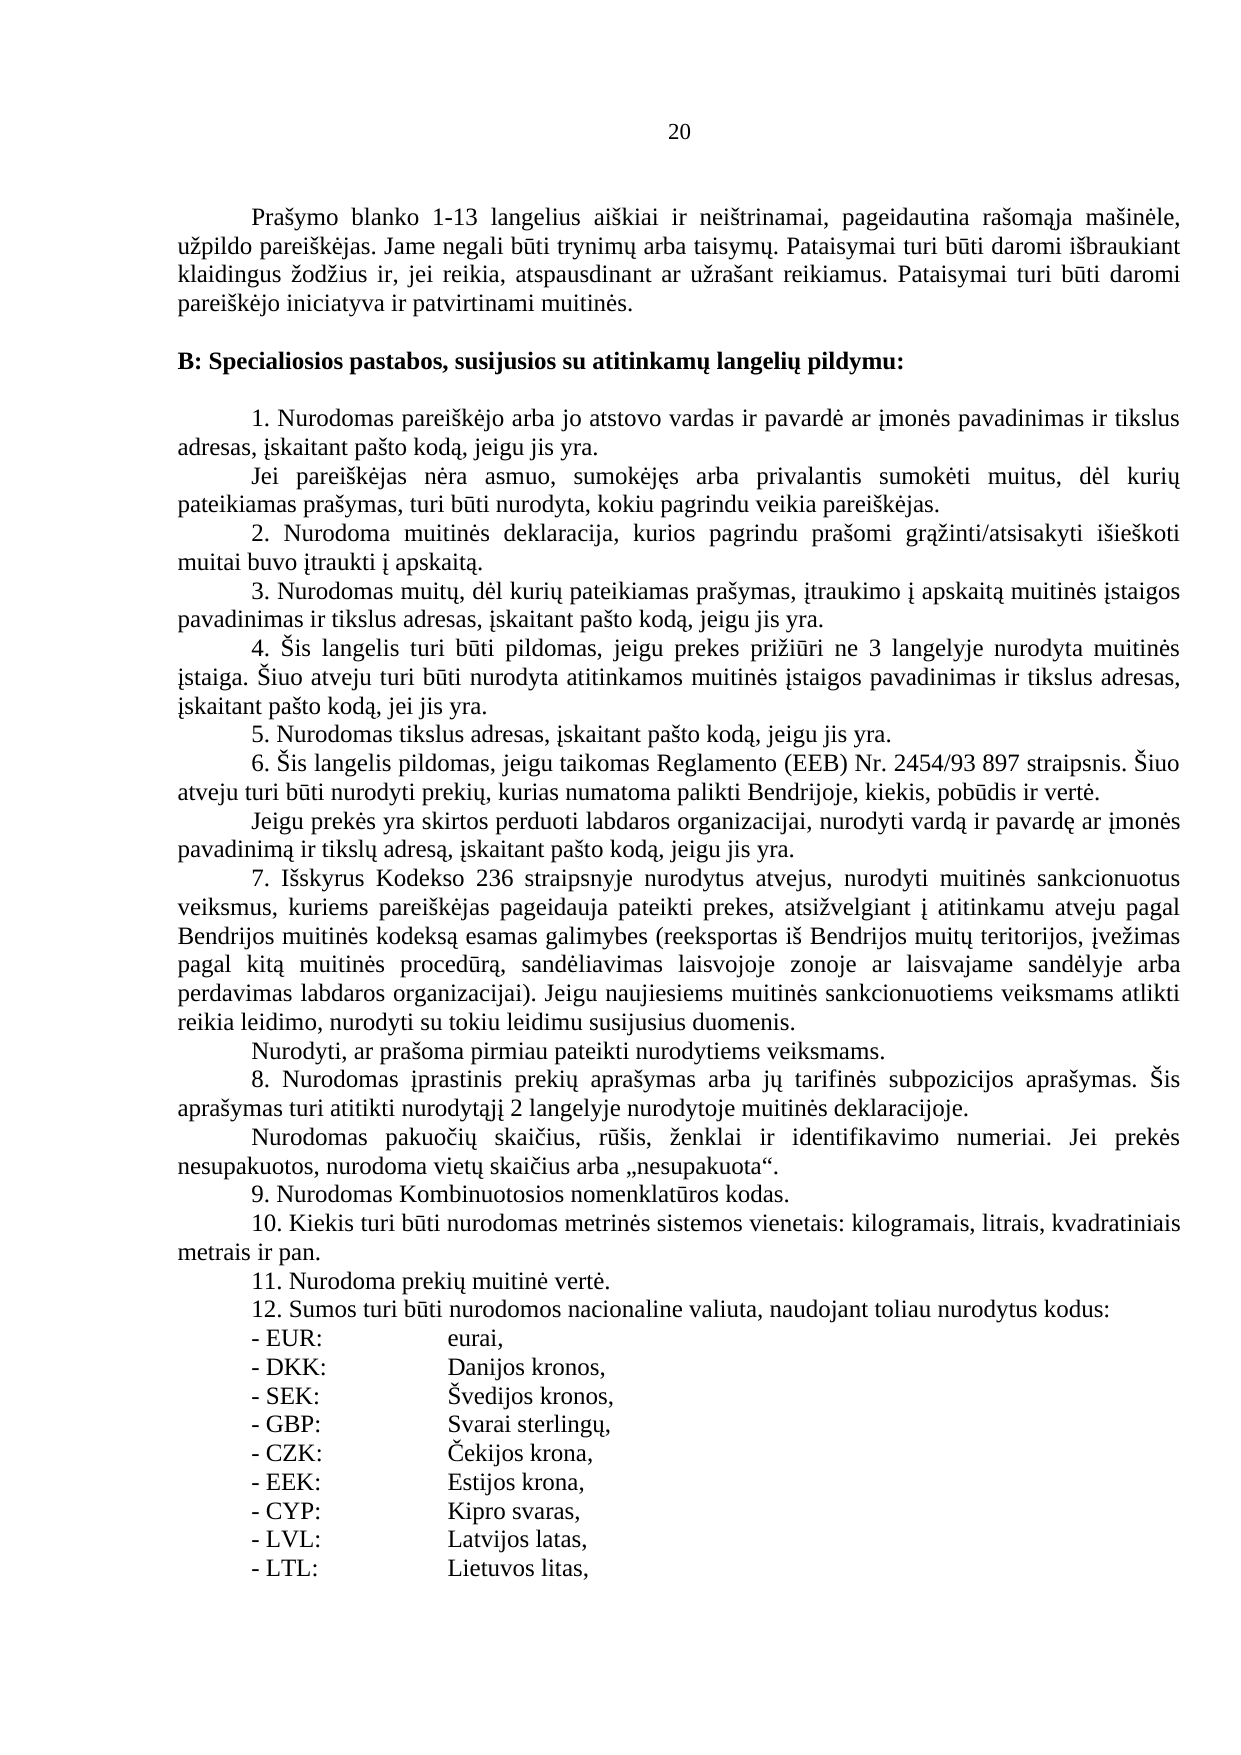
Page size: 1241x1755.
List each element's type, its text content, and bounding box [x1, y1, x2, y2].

text Nurodomas pakuočių skaičius, rūšis, ženklai ir identifikavimo numeriai. Jei prekės nesupakuotos, nurodoma vietų skaičius arba „nesupakuota“. [177, 1122, 1181, 1179]
text 9. Nurodomas Kombinuotosios nomenklatūros kodas. [177, 1179, 1181, 1208]
text 7. Išskyrus Kodekso 236 straipsnyje nurodytus atvejus, nurodyti muitinės sankcionuotus veiksmus, kuriems pareiškėjas pageidauja pateikti prekes, atsižvelgiant į atitinkamu atveju pagal Bendrijos muitinės kodeksą esamas galimybes (reeksportas iš Bendrijos muitų teritorijos, įvežimas pagal kitą muitinės procedūrą, sandėliavimas laisvojoje zonoje ar laisvajame sandėlyje arba perdavimas labdaros organizacijai). Jeigu naujiesiems muitinės sankcionuotiems veiksmams atlikti reikia leidimo, nurodyti su tokiu leidimu susijusius duomenis. [177, 863, 1181, 1036]
text 12. Sumos turi būti nurodomos nacionaline valiuta, naudojant toliau nurodytus kodus: [177, 1294, 1181, 1323]
text - GBP: Svarai sterlingų, [177, 1409, 1181, 1438]
text Prašymo blanko 1-13 langelius aiškiai ir neištrinamai, pageidautina rašomąja mašinėle, užpildo pareiškėjas. Jame negali būti trynimų arba taisymų. Pataisymai turi būti daromi išbraukiant klaidingus žodžius ir, jei reikia, atspausdinant ar užrašant reikiamus. Pataisymai turi būti daromi pareiškėjo iniciatyva ir patvirtinami muitinės. [177, 202, 1181, 317]
text 5. Nurodomas tikslus adresas, įskaitant pašto kodą, jeigu jis yra. [177, 719, 1181, 748]
text 1. Nurodomas pareiškėjo arba jo atstovo vardas ir pavardė ar įmonės pavadinimas ir tikslus adresas, įskaitant pašto kodą, jeigu jis yra. [177, 403, 1181, 461]
text - EEK: Estijos krona, [177, 1467, 1181, 1496]
text - CZK: Čekijos krona, [177, 1438, 1181, 1467]
text B: Specialiosios pastabos, susijusios su atitinkamų langelių pildymu: [177, 346, 1181, 374]
text - DKK: Danijos kronos, [177, 1352, 1181, 1381]
text 10. Kiekis turi būti nurodomas metrinės sistemos vienetais: kilogramais, litrais, kvadratiniais metrais ir pan. [177, 1208, 1181, 1266]
text Jei pareiškėjas nėra asmuo, sumokėjęs arba privalantis sumokėti muitus, dėl kurių pateikiamas prašymas, turi būti nurodyta, kokiu pagrindu veikia pareiškėjas. [177, 461, 1181, 518]
text - CYP: Kipro svaras, [177, 1496, 1181, 1524]
text - LTL: Lietuvos litas, [177, 1553, 1181, 1582]
text 11. Nurodoma prekių muitinė vertė. [177, 1266, 1181, 1294]
text - LVL: Latvijos latas, [177, 1524, 1181, 1553]
text 3. Nurodomas muitų, dėl kurių pateikiamas prašymas, įtraukimo į apskaitą muitinės įstaigos pavadinimas ir tikslus adresas, įskaitant pašto kodą, jeigu jis yra. [177, 576, 1181, 633]
text Nurodyti, ar prašoma pirmiau pateikti nurodytiems veiksmams. [177, 1036, 1181, 1064]
text 4. Šis langelis turi būti pildomas, jeigu prekes prižiūri ne 3 langelyje nurodyta muitinės įstaiga. Šiuo atveju turi būti nurodyta atitinkamos muitinės įstaigos pavadinimas ir tikslus adresas, įskaitant pašto kodą, jei jis yra. [177, 633, 1181, 719]
text 8. Nurodomas įprastinis prekių aprašymas arba jų tarifinės subpozicijos aprašymas. Šis aprašymas turi atitikti nurodytąjį 2 langelyje nurodytoje muitinės deklaracijoje. [177, 1064, 1181, 1122]
text 2. Nurodoma muitinės deklaracija, kurios pagrindu prašomi grąžinti/atsisakyti išieškoti muitai buvo įtraukti į apskaitą. [177, 518, 1181, 576]
text 6. Šis langelis pildomas, jeigu taikomas Reglamento (EEB) Nr. 2454/93 897 straipsnis. Šiuo atveju turi būti nurodyti prekių, kurias numatoma palikti Bendrijoje, kiekis, pobūdis ir vertė. [177, 748, 1181, 806]
text - SEK: Švedijos kronos, [177, 1381, 1181, 1409]
text Jeigu prekės yra skirtos perduoti labdaros organizacijai, nurodyti vardą ir pavardę ar įmonės pavadinimą ir tikslų adresą, įskaitant pašto kodą, jeigu jis yra. [177, 806, 1181, 863]
text - EUR: eurai, [177, 1323, 1181, 1352]
